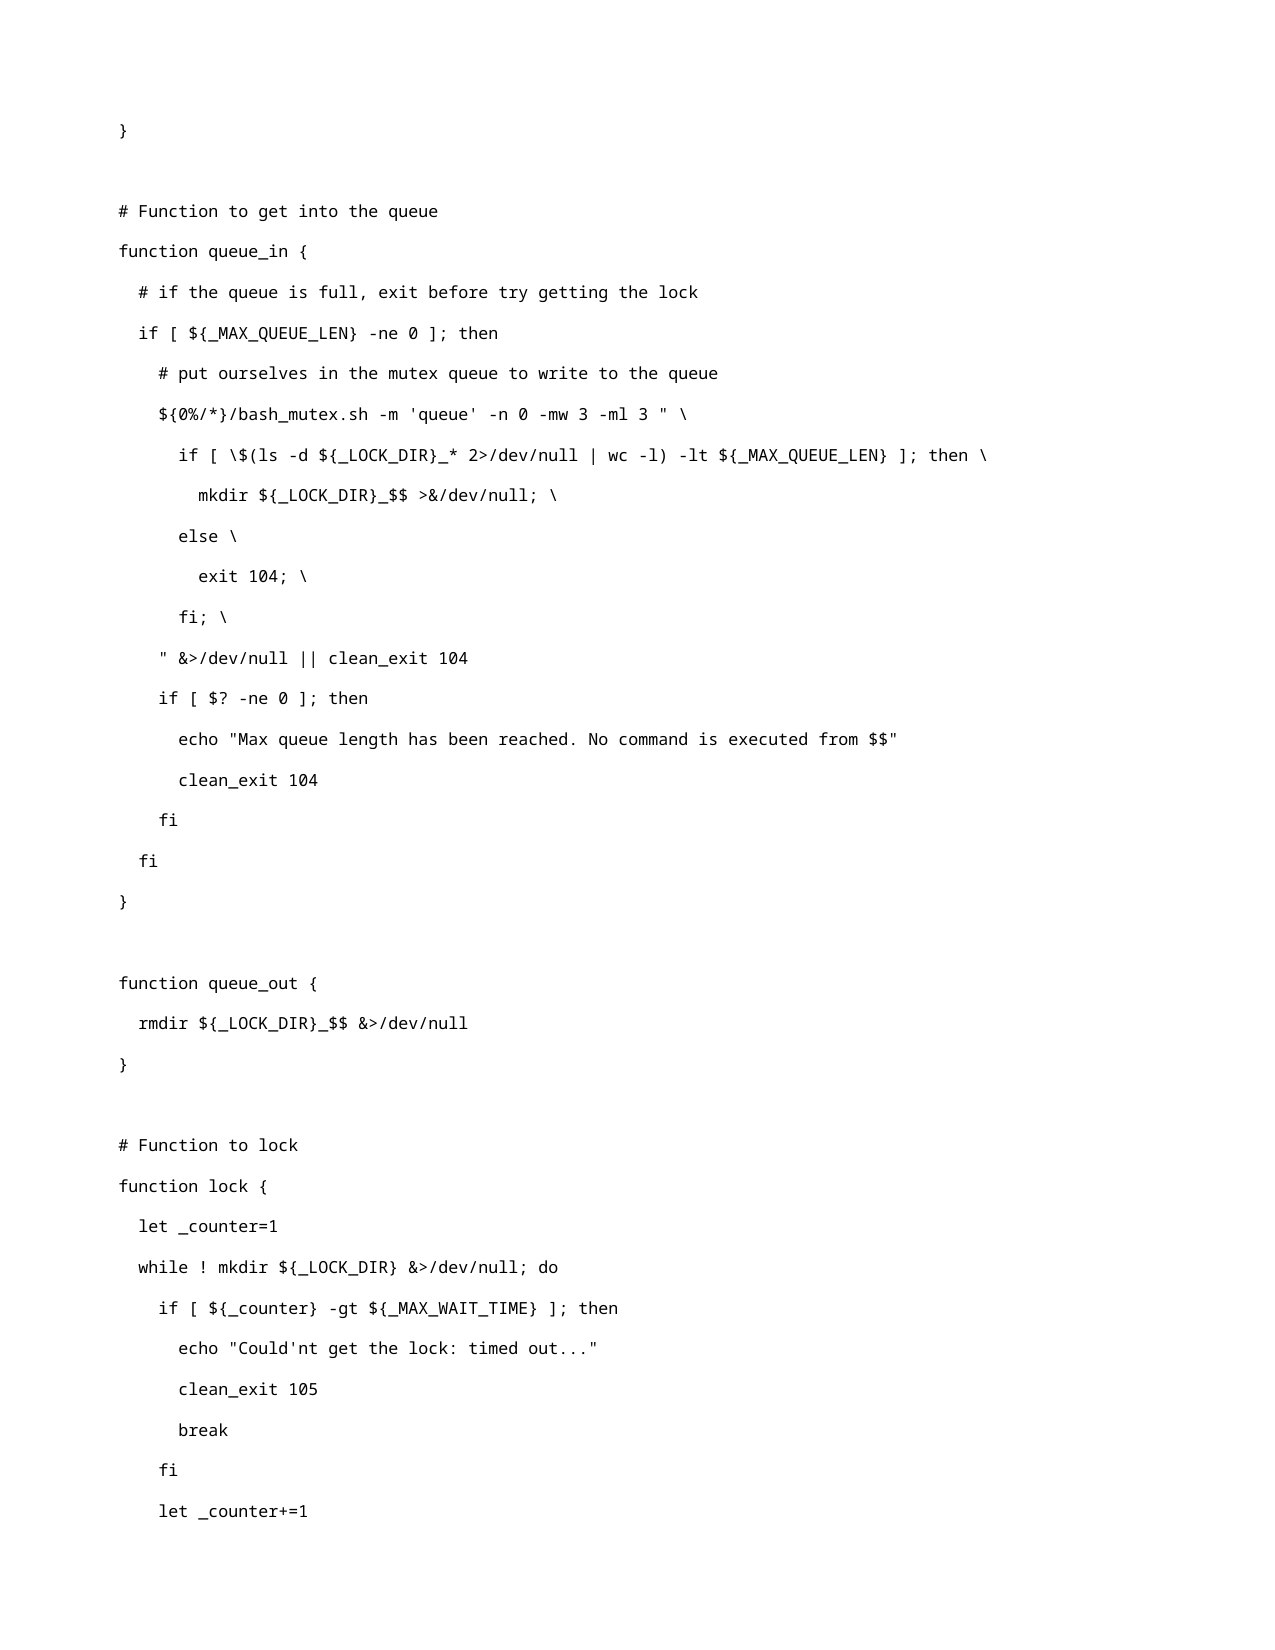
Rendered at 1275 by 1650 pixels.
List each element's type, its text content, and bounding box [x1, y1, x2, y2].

text mkdir ${_LOCK_DIR}_$$ >&/dev/null; \ [118, 484, 1157, 506]
text clean_exit 105 [118, 1377, 1157, 1400]
text function queue_in { [118, 240, 1157, 263]
text rmdir ${_LOCK_DIR}_$$ &>/dev/null [118, 1012, 1157, 1034]
text " &>/dev/null || clean_exit 104 [118, 646, 1157, 669]
text if [ ${_counter} -gt ${_MAX_WAIT_TIME} ]; then [118, 1296, 1157, 1319]
text break [118, 1418, 1157, 1441]
text echo "Could'nt get the lock: timed out..." [118, 1337, 1157, 1359]
text clean_exit 104 [118, 768, 1157, 791]
text echo "Max queue length has been reached. No command is executed from $$" [118, 727, 1157, 750]
text let _counter+=1 [118, 1499, 1157, 1522]
text if [ \$(ls -d ${_LOCK_DIR}_* 2>/dev/null | wc -l) -lt ${_MAX_QUEUE_LEN} ]; then \ [118, 443, 1157, 466]
text function lock { [118, 1174, 1157, 1197]
text exit 104; \ [118, 565, 1157, 588]
text if [ ${_MAX_QUEUE_LEN} -ne 0 ]; then [118, 321, 1157, 344]
text else \ [118, 524, 1157, 547]
text # Function to get into the queue [118, 199, 1157, 222]
text # Function to lock [118, 1134, 1157, 1156]
text } [118, 118, 1157, 141]
text } [118, 890, 1157, 913]
text fi [118, 849, 1157, 872]
text fi; \ [118, 606, 1157, 628]
text while ! mkdir ${_LOCK_DIR} &>/dev/null; do [118, 1256, 1157, 1278]
text # put ourselves in the mutex queue to write to the queue [118, 362, 1157, 384]
text let _counter=1 [118, 1215, 1157, 1238]
text function queue_out { [118, 971, 1157, 994]
text fi [118, 809, 1157, 831]
text ${0%/*}/bash_mutex.sh -m 'queue' -n 0 -mw 3 -ml 3 " \ [118, 402, 1157, 425]
text if [ $? -ne 0 ]; then [118, 687, 1157, 709]
text # if the queue is full, exit before try getting the lock [118, 281, 1157, 303]
text } [118, 1052, 1157, 1075]
text fi [118, 1459, 1157, 1481]
